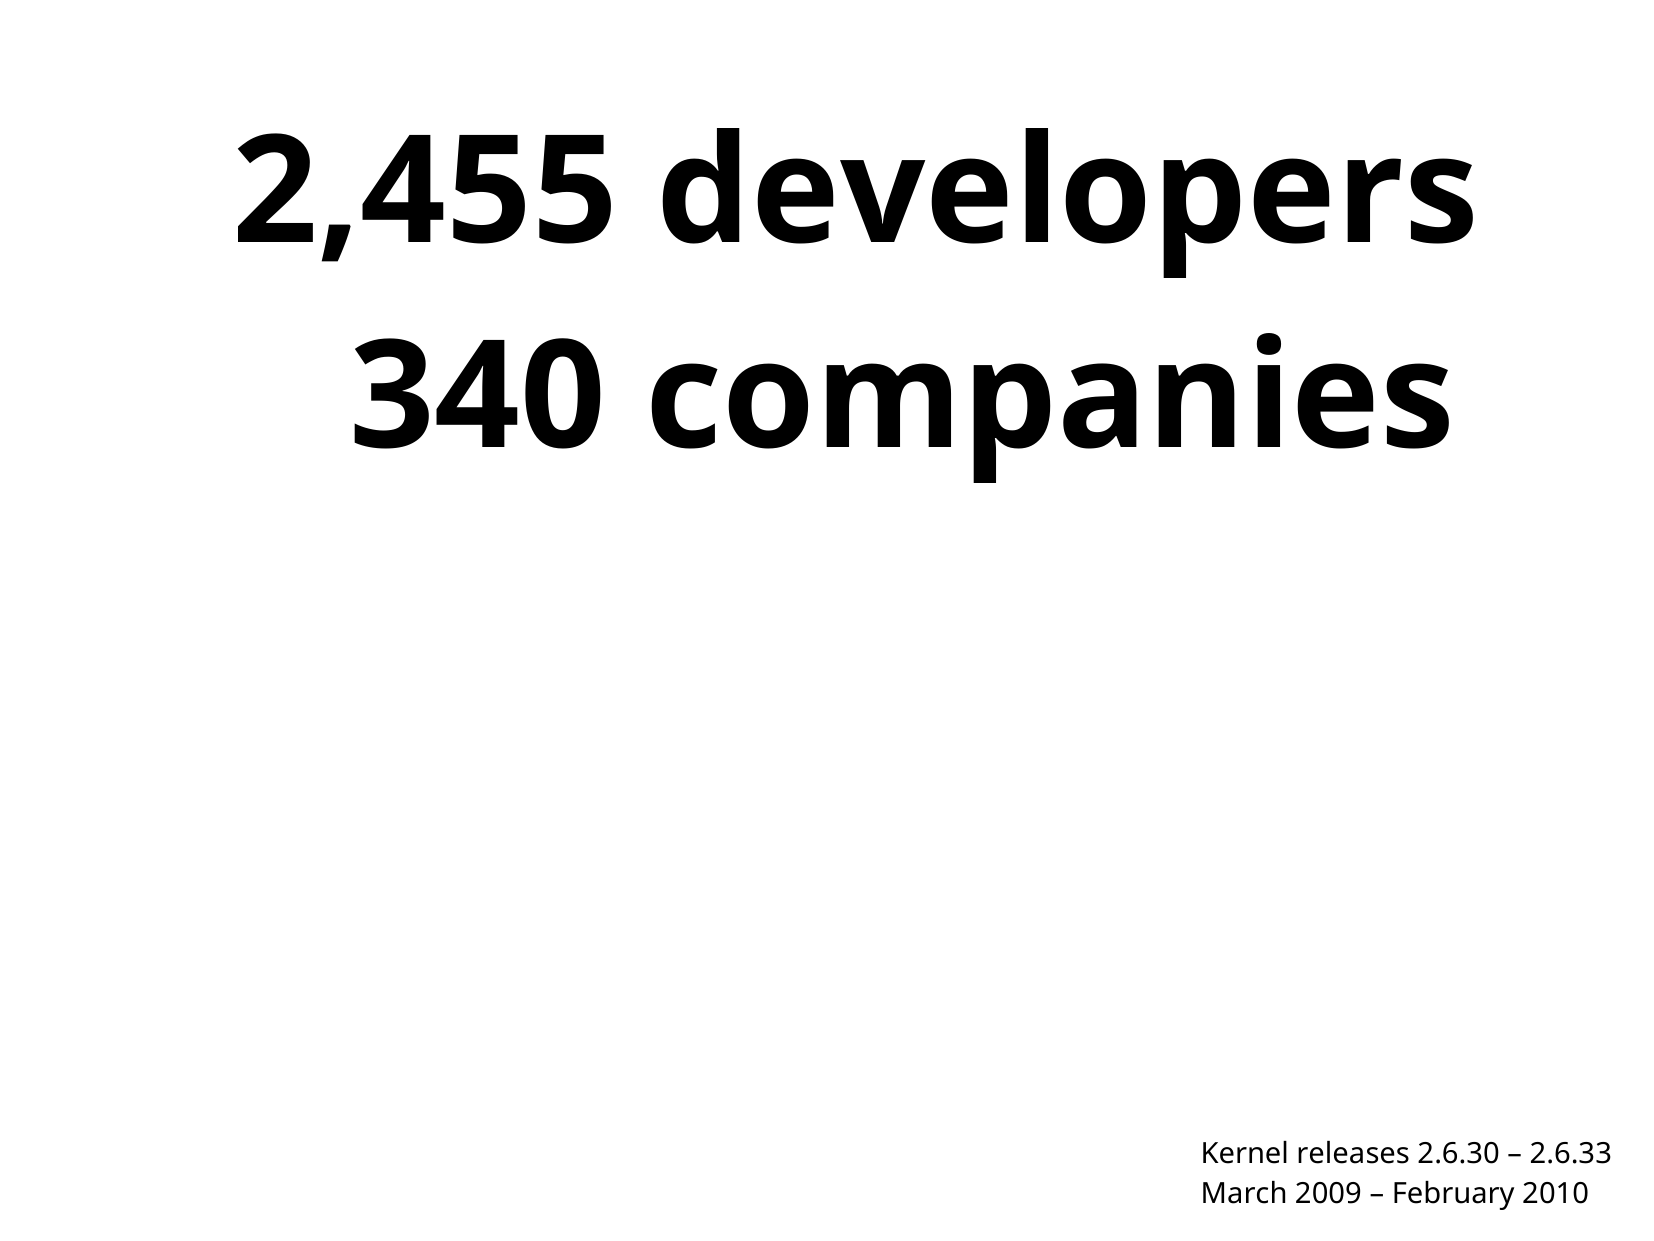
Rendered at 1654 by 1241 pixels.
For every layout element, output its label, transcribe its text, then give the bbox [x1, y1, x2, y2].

text_box Kernel releases 2.6.30 – 2.6.33 March 2009 – February 2010 [1185, 1125, 1609, 1211]
text_box 2,455 developers 340 companies [217, 75, 1437, 451]
